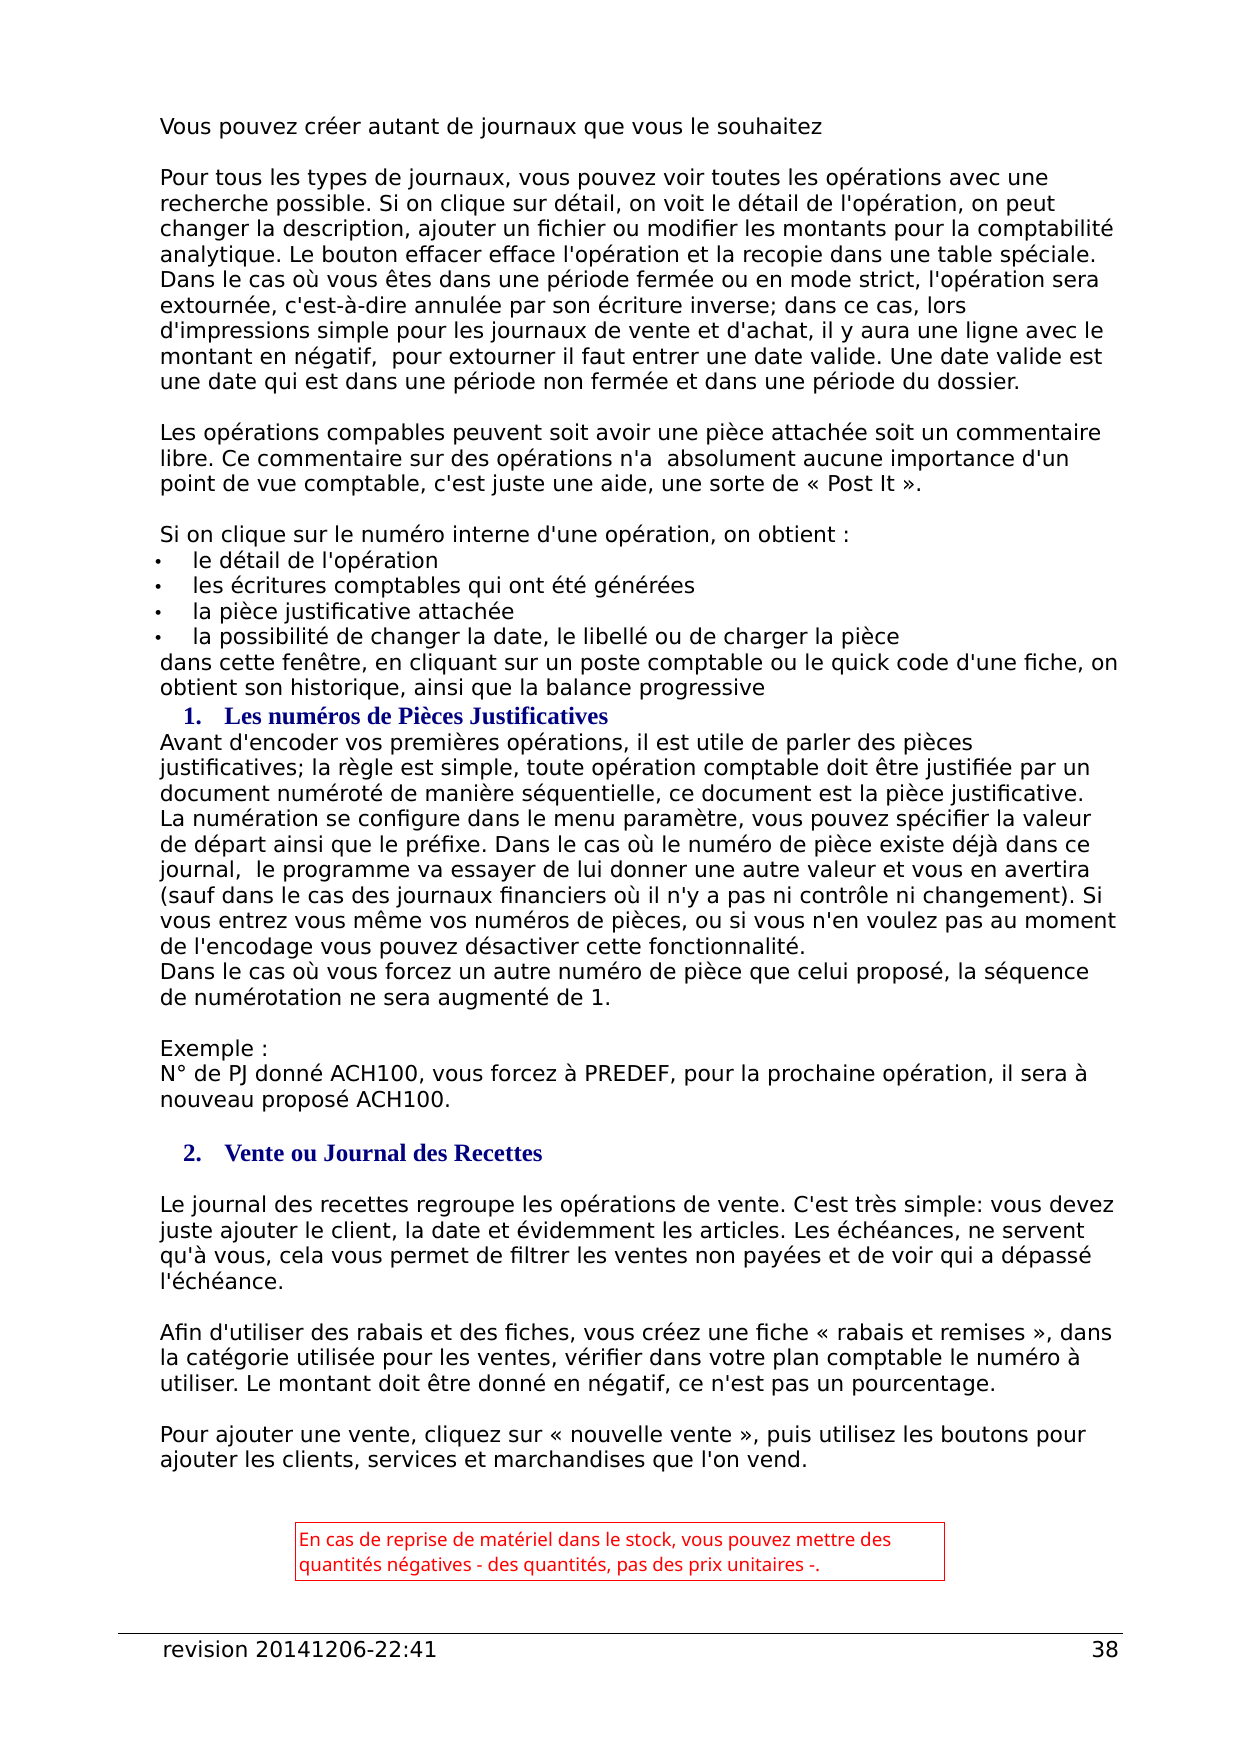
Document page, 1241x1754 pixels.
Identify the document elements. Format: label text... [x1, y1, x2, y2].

list la possibilité de changer la date, le libellé ou de charger la pièce [155, 624, 1123, 650]
text Si on clique sur le numéro interne d'une opération, on obtient : [159, 522, 1123, 548]
text Afin d'utiliser des rabais et des fiches, vous créez une fiche « rabais et remises », dans la catégorie utilisée pour les ventes, vérifier dans votre plan comptable le numéro à utiliser. Le montant doit être donné en négatif, ce n'est pas un pourcentage. [159, 1320, 1123, 1397]
text En cas de reprise de matériel dans le stock, vous pouvez mettre des quantités négatives - des quantités, pas des prix unitaires -. [296, 1523, 944, 1580]
text N° de PJ donné ACH100, vous forcez à PREDEF, pour la prochaine opération, il sera à nouveau proposé ACH100. [159, 1062, 1123, 1113]
text Le journal des recettes regroupe les opérations de vente. C'est très simple: vous devez juste ajouter le client, la date et évidemment les articles. Les échéances, ne servent qu'à vous, cela vous permet de filtrer les ventes non payées et de voir qui a dépassé l'échéance. [159, 1192, 1123, 1294]
text dans cette fenêtre, en cliquant sur un poste comptable ou le quick code d'une fiche, on obtient son historique, ainsi que la balance progressive [159, 650, 1123, 701]
list la pièce justificative attachée [155, 599, 1123, 624]
text Les opérations compables peuvent soit avoir une pièce attachée soit un commentaire libre. Ce commentaire sur des opérations n'a absolument aucune importance d'un point de vue comptable, c'est juste une aide, une sorte de « Post It ». [159, 420, 1123, 497]
text Avant d'encoder vos premières opérations, il est utile de parler des pièces justificatives; la règle est simple, toute opération comptable doit être justifiée par un document numéroté de manière séquentielle, ce document est la pièce justificative. [159, 730, 1123, 806]
subtitle Vente ou Journal des Recettes [177, 1138, 1123, 1167]
list les écritures comptables qui ont été générées [155, 573, 1123, 599]
text Exemple : [159, 1036, 1123, 1062]
text Pour ajouter une vente, cliquez sur « nouvelle vente », puis utilisez les boutons pour ajouter les clients, services et marchandises que l'on vend. [159, 1422, 1123, 1473]
text Vous pouvez créer autant de journaux que vous le souhaitez [159, 114, 1123, 139]
list le détail de l'opération [155, 548, 1123, 573]
text Dans le cas où vous forcez un autre numéro de pièce que celui proposé, la séquence de numérotation ne sera augmenté de 1. [159, 959, 1123, 1011]
subtitle Les numéros de Pièces Justificatives [177, 701, 1123, 730]
text La numération se configure dans le menu paramètre, vous pouvez spécifier la valeur de départ ainsi que le préfixe. Dans le cas où le numéro de pièce existe déjà dans ce journal, le programme va essayer de lui donner une autre valeur et vous en avertira (sauf dans le cas des journaux financiers où il n'y a pas ni contrôle ni changement). Si vous entrez vous même vos numéros de pièces, ou si vous n'en voulez pas au moment de l'encodage vous pouvez désactiver cette fonctionnalité. [159, 806, 1123, 959]
text Pour tous les types de journaux, vous pouvez voir toutes les opérations avec une recherche possible. Si on clique sur détail, on voit le détail de l'opération, on peut changer la description, ajouter un fichier ou modifier les montants pour la comptabilité analytique. Le bouton effacer efface l'opération et la recopie dans une table spéciale. Dans le cas où vous êtes dans une période fermée ou en mode strict, l'opération sera extournée, c'est-à-dire annulée par son écriture inverse; dans ce cas, lors d'impressions simple pour les journaux de vente et d'achat, il y aura une ligne avec le montant en négatif, pour extourner il faut entrer une date valide. Une date valide est une date qui est dans une période non fermée et dans une période du dossier. [159, 165, 1123, 395]
